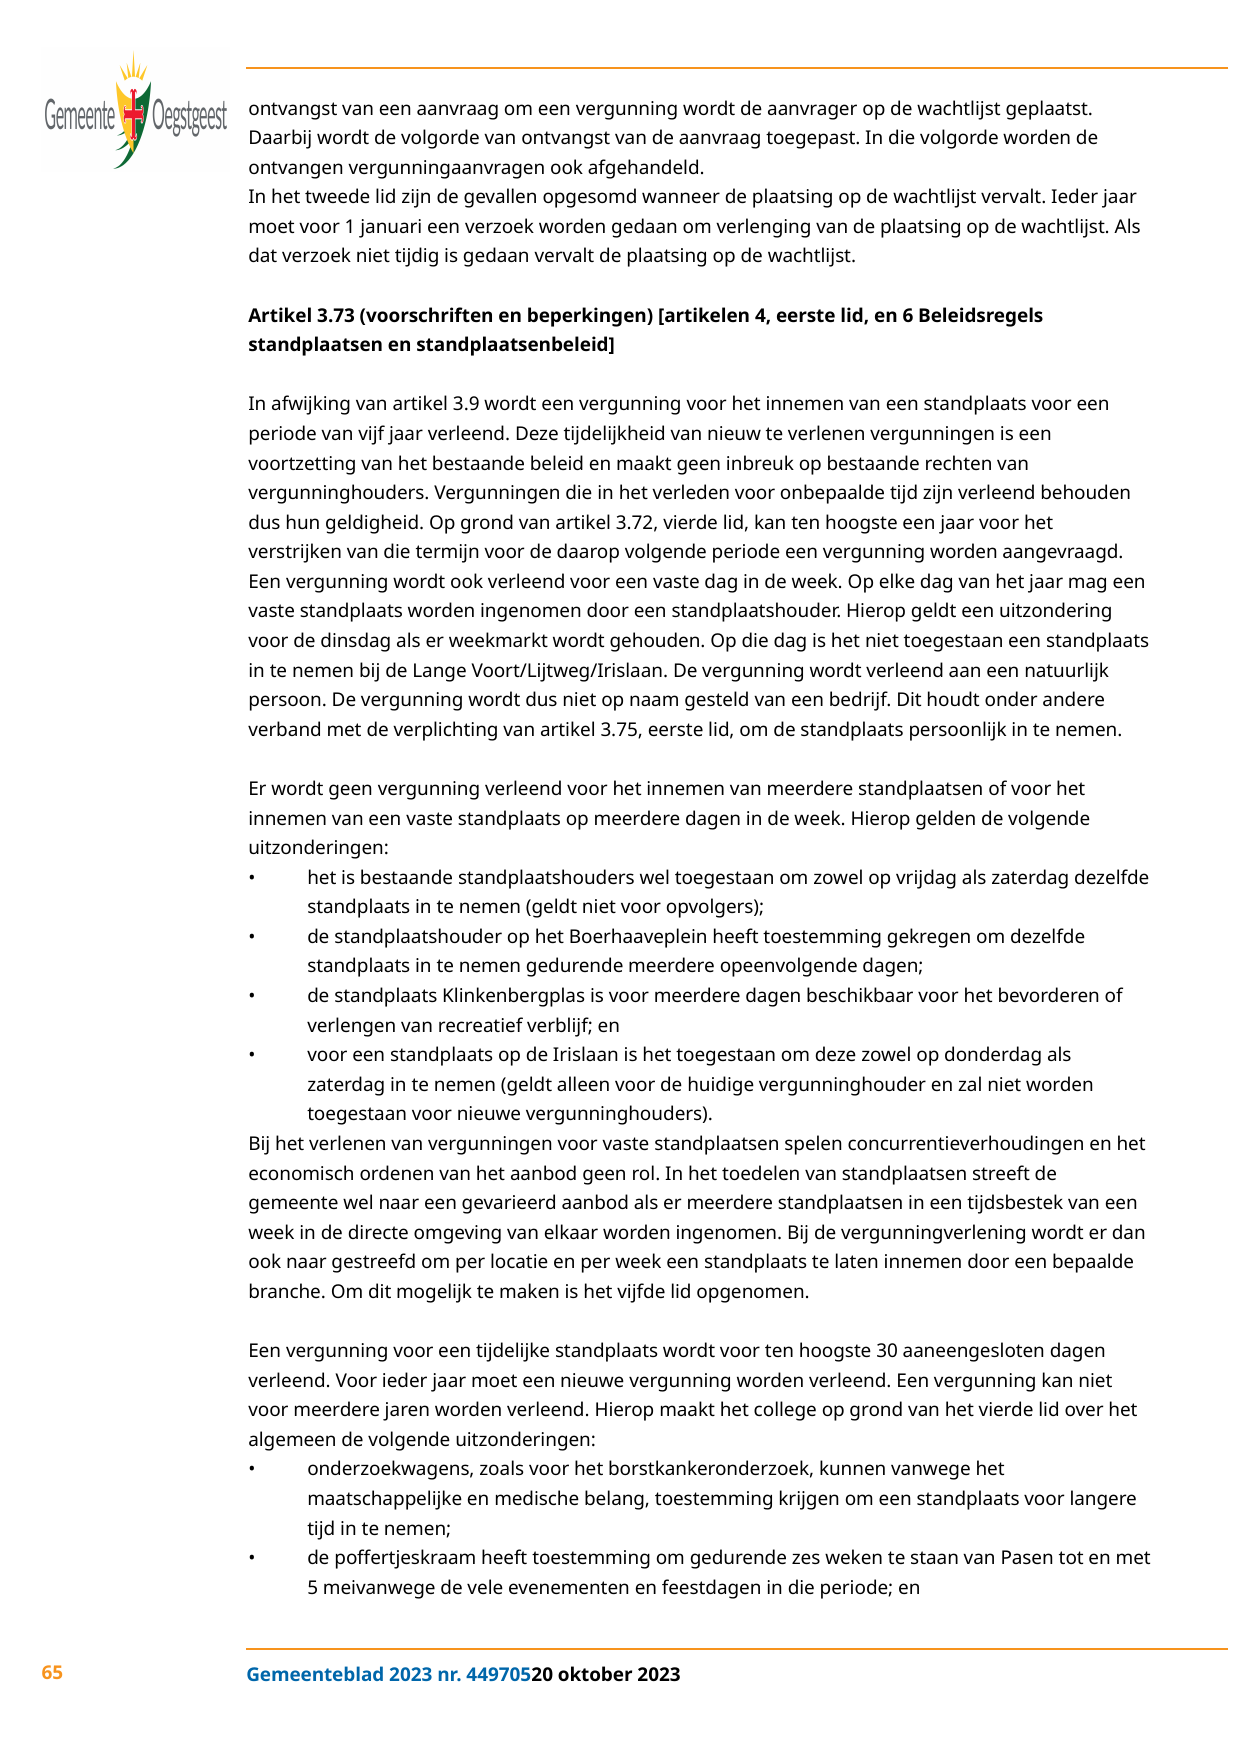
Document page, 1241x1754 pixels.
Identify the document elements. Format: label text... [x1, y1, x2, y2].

list onderzoekwagens, zoals voor het borstkankeronderzoek, kunnen vanwege het maatschappelijke en medische belang, toestemming krijgen om een standplaats voor langere tijd in te nemen; [248, 1456, 1152, 1541]
picture [41, 47, 231, 172]
list de standplaatshouder op het Boerhaaveplein heeft toestemming gekregen om dezelfde standplaats in te nemen gedurende meerdere opeenvolgende dagen; [248, 923, 1152, 978]
list de standplaats Klinkenbergplas is voor meerdere dagen beschikbaar voor het bevorderen of verlengen van recreatief verblijf; en [248, 982, 1152, 1038]
text Bij het verlenen van vergunningen voor vaste standplaatsen spelen concurrentieverhoudingen en het economisch ordenen van het aanbod geen rol. In het toedelen van standplaatsen streeft de gemeente wel naar een gevarieerd aanbod als er meerdere standplaatsen in een tijdsbestek van een week in de directe omgeving van elkaar worden ingenomen. Bij de vergunningverlening wordt er dan ook naar gestreefd om per locatie en per week een standplaats te laten innemen door een bepaalde branche. Om dit mogelijk te maken is het vijfde lid opgenomen. [248, 1130, 1152, 1304]
text Een vergunning voor een tijdelijke standplaats wordt voor ten hoogste 30 aaneengesloten dagen verleend. Voor ieder jaar moet een nieuwe vergunning worden verleend. Een vergunning kan niet voor meerdere jaren worden verleend. Hierop maakt het college op grond van het vierde lid over het algemeen de volgende uitzonderingen: [248, 1337, 1152, 1452]
text In het tweede lid zijn de gevallen opgesomd wanneer de plaatsing op de wachtlijst vervalt. Ieder jaar moet voor 1 januari een verzoek worden gedaan om verlenging van de plaatsing op de wachtlijst. Als dat verzoek niet tijdig is gedaan vervalt de plaatsing op de wachtlijst. [248, 183, 1152, 268]
list voor een standplaats op de Irislaan is het toegestaan om deze zowel op donderdag als zaterdag in te nemen (geldt alleen voor de huidige vergunninghouder en zal niet worden toegestaan voor nieuwe vergunninghouders). [248, 1041, 1152, 1126]
text In afwijking van artikel 3.9 wordt een vergunning voor het innemen van een standplaats voor een periode van vijf jaar verleend. Deze tijdelijkheid van nieuw te verlenen vergunningen is een voortzetting van het bestaande beleid en maakt geen inbreuk op bestaande rechten van vergunninghouders. Vergunningen die in het verleden voor onbepaalde tijd zijn verleend behouden dus hun geldigheid. Op grond van artikel 3.72, vierde lid, kan ten hoogste een jaar voor het verstrijken van die termijn voor de daarop volgende periode een vergunning worden aangevraagd. [248, 391, 1152, 564]
text ontvangst van een aanvraag om een vergunning wordt de aanvrager op de wachtlijst geplaatst. Daarbij wordt de volgorde van ontvangst van de aanvraag toegepast. In die volgorde worden de ontvangen vergunningaanvragen ook afgehandeld. [248, 95, 1152, 180]
list de poffertjeskraam heeft toestemming om gedurende zes weken te staan van Pasen tot en met 5 meivanwege de vele evenementen en feestdagen in die periode; en [248, 1544, 1152, 1600]
text Een vergunning wordt ook verleend voor een vaste dag in de week. Op elke dag van het jaar mag een vaste standplaats worden ingenomen door een standplaatshouder. Hierop geldt een uitzondering voor de dinsdag als er weekmarkt wordt gehouden. Op die dag is het niet toegestaan een standplaats in te nemen bij de Lange Voort/Lijtweg/Irislaan. De vergunning wordt verleend aan een natuurlijk persoon. De vergunning wordt dus niet op naam gesteld van een bedrijf. Dit houdt onder andere verband met de verplichting van artikel 3.75, eerste lid, om de standplaats persoonlijk in te nemen. [248, 568, 1152, 742]
text Er wordt geen vergunning verleend voor het innemen van meerdere standplaatsen of voor het innemen van een vaste standplaats op meerdere dagen in de week. Hierop gelden de volgende uitzonderingen: [248, 775, 1152, 860]
list het is bestaande standplaatshouders wel toegestaan om zowel op vrijdag als zaterdag dezelfde standplaats in te nemen (geldt niet voor opvolgers); [248, 864, 1152, 919]
text Artikel 3.73 (voorschriften en beperkingen) [artikelen 4, eerste lid, en 6 Beleidsregels standplaatsen en standplaatsenbeleid] [248, 302, 1152, 357]
